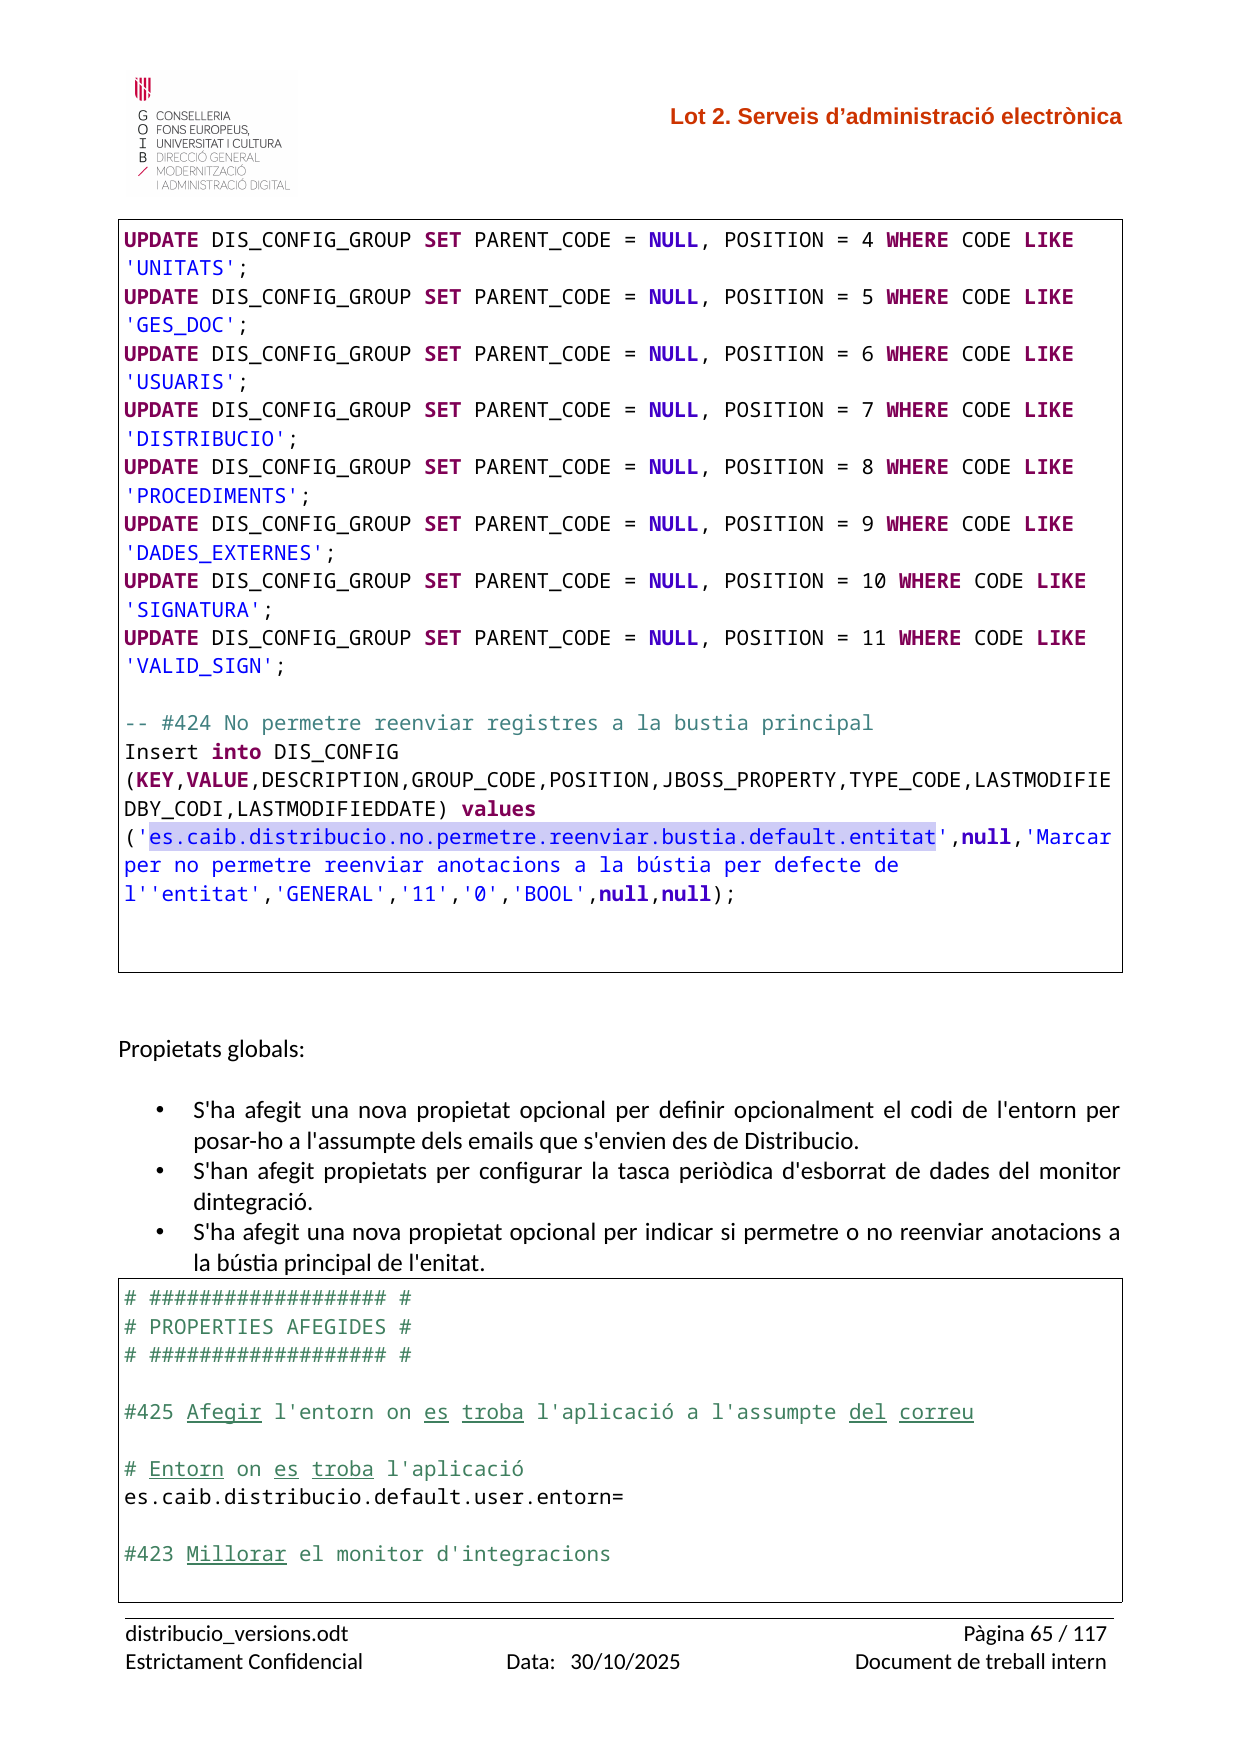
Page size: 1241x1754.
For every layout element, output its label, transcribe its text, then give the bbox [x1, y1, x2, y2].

picture [126, 70, 299, 197]
list S'han afegit propietats per configurar la tasca periòdica d'esborrat de dades del monitor dintegració. [156, 1155, 1122, 1216]
table_header # ################### # # PROPERTIES AFEGIDES # # ################### # #425 Afegir l'entorn on es troba l'aplicació a l'assumpte del correu # Entorn on es troba l'aplicació es.caib.distribucio.default.user.entorn= #423 Millorar el monitor d'integracions [119, 1279, 1122, 1602]
table_header UPDATE DIS_CONFIG_GROUP SET PARENT_CODE = NULL, POSITION = 4 WHERE CODE LIKE 'UNITATS'; UPDATE DIS_CONFIG_GROUP SET PARENT_CODE = NULL, POSITION = 5 WHERE CODE LIKE 'GES_DOC'; UPDATE DIS_CONFIG_GROUP SET PARENT_CODE = NULL, POSITION = 6 WHERE CODE LIKE 'USUARIS'; UPDATE DIS_CONFIG_GROUP SET PARENT_CODE = NULL, POSITION = 7 WHERE CODE LIKE 'DISTRIBUCIO'; UPDATE DIS_CONFIG_GROUP SET PARENT_CODE = NULL, POSITION = 8 WHERE CODE LIKE 'PROCEDIMENTS'; UPDATE DIS_CONFIG_GROUP SET PARENT_CODE = NULL, POSITION = 9 WHERE CODE LIKE 'DADES_EXTERNES'; UPDATE DIS_CONFIG_GROUP SET PARENT_CODE = NULL, POSITION = 10 WHERE CODE LIKE 'SIGNATURA'; UPDATE DIS_CONFIG_GROUP SET PARENT_CODE = NULL, POSITION = 11 WHERE CODE LIKE 'VALID_SIGN'; -- #424 No permetre reenviar registres a la bustia principal Insert into DIS_CONFIG (KEY,VALUE,DESCRIPTION,GROUP_CODE,POSITION,JBOSS_PROPERTY,TYPE_CODE,LASTMODIFIEDBY_CODI,LASTMODIFIEDDATE) values ('es.caib.distribucio.no.permetre.reenviar.bustia.default.entitat',null,'Marcar per no permetre reenviar anotacions a la bústia per defecte de l''entitat','GENERAL','11','0','BOOL',null,null); [119, 220, 1122, 972]
text Propietats globals: [118, 1033, 1122, 1064]
list S'ha afegit una nova propietat opcional per definir opcionalment el codi de l'entorn per posar-ho a l'assumpte dels emails que s'envien des de Distribucio. [156, 1094, 1122, 1155]
list S'ha afegit una nova propietat opcional per indicar si permetre o no reenviar anotacions a la bústia principal de l'enitat. [156, 1216, 1122, 1277]
